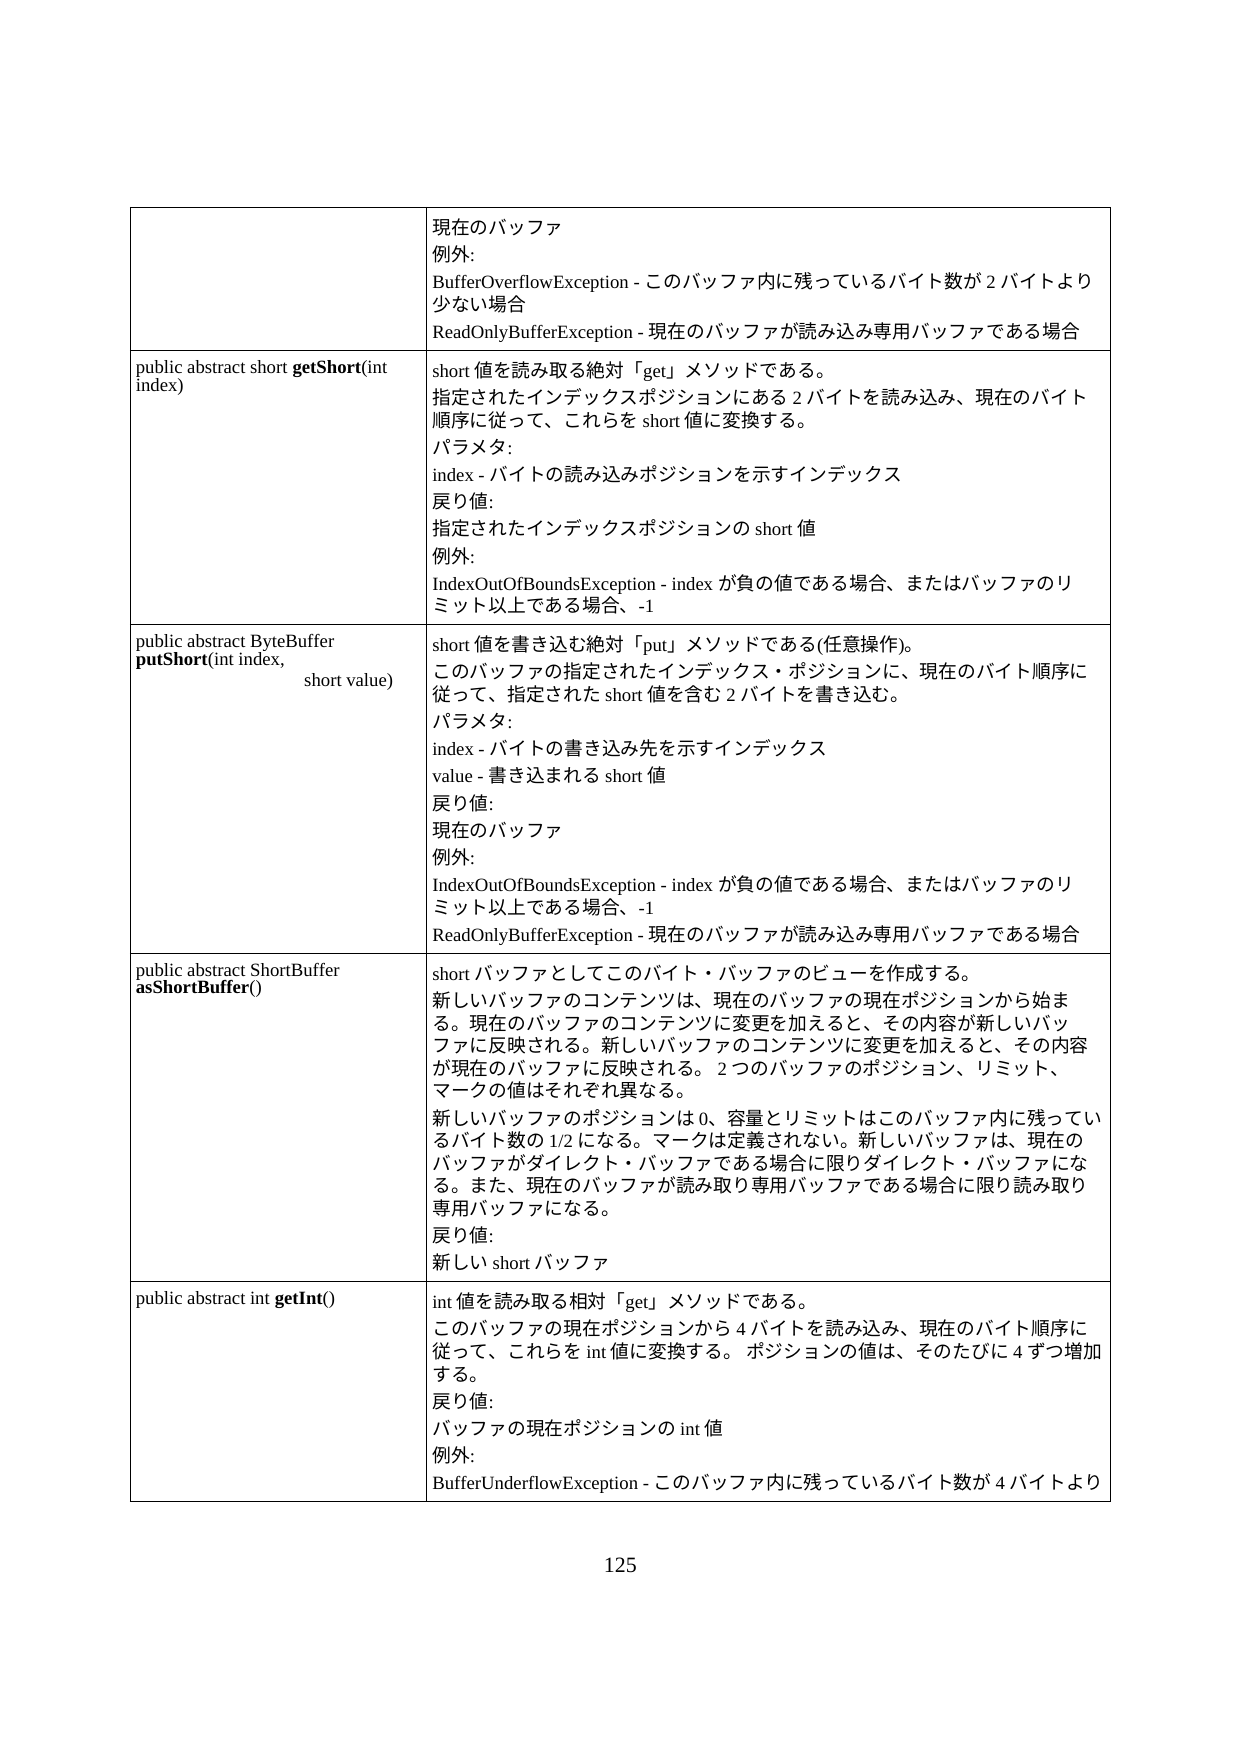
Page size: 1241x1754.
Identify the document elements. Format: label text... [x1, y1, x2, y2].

table_cell short 値を読み取る絶対「get」メソッドである。 指定されたインデックスポジションにある 2 バイトを読み込み、現在のバイト順序に従って、これらを short 値に変換する。 パラメタ: index - バイトの読み込みポジションを示すインデックス 戻り値: 指定されたインデックスポジションの short 値 例外: IndexOutOfBoundsException - index が負の値である場合、またはバッファのリミット以上である場合、-1 [427, 351, 1110, 624]
table_cell public abstract int getInt() [131, 1282, 426, 1501]
table_cell public abstract ShortBuffer asShortBuffer() [131, 954, 426, 1281]
table_cell public abstract ByteBuffer putShort(int index, short value) [131, 625, 426, 953]
table_cell int 値を読み取る相対「get」メソッドである。 このバッファの現在ポジションから 4 バイトを読み込み、現在のバイト順序に従って、これらを int 値に変換する。 ポジションの値は、そのたびに 4 ずつ増加する。 戻り値: バッファの現在ポジションの int 値 例外: BufferUnderflowException - このバッファ内に残っているバイト数が 4 バイトより [427, 1282, 1110, 1501]
table_cell short バッファとしてこのバイト・バッファのビューを作成する。 新しいバッファのコンテンツは、現在のバッファの現在ポジションから始まる。現在のバッファのコンテンツに変更を加えると、その内容が新しいバッファに反映される。新しいバッファのコンテンツに変更を加えると、その内容が現在のバッファに反映される。 2 つのバッファのポジション、リミット、マークの値はそれぞれ異なる。 新しいバッファのポジションは 0、容量とリミットはこのバッファ内に残っているバイト数の 1/2 になる。マークは定義されない。新しいバッファは、現在のバッファがダイレクト・バッファである場合に限りダイレクト・バッファになる。また、現在のバッファが読み取り専用バッファである場合に限り読み取り専用バッファになる。 戻り値: 新しい short バッファ [427, 954, 1110, 1281]
table_cell public abstract short getShort(int index) [131, 351, 426, 624]
table_cell [131, 208, 426, 350]
table_cell short 値を書き込む絶対「put」メソッドである(任意操作)。 このバッファの指定されたインデックス・ポジションに、現在のバイト順序に従って、指定された short 値を含む 2 バイトを書き込む。 パラメタ: index - バイトの書き込み先を示すインデックス value - 書き込まれる short 値 戻り値: 現在のバッファ 例外: IndexOutOfBoundsException - index が負の値である場合、またはバッファのリミット以上である場合、-1 ReadOnlyBufferException - 現在のバッファが読み込み専用バッファである場合 [427, 625, 1110, 953]
table_cell 現在のバッファ 例外: BufferOverflowException - このバッファ内に残っているバイト数が 2 バイトより少ない場合 ReadOnlyBufferException - 現在のバッファが読み込み専用バッファである場合 [427, 208, 1110, 350]
